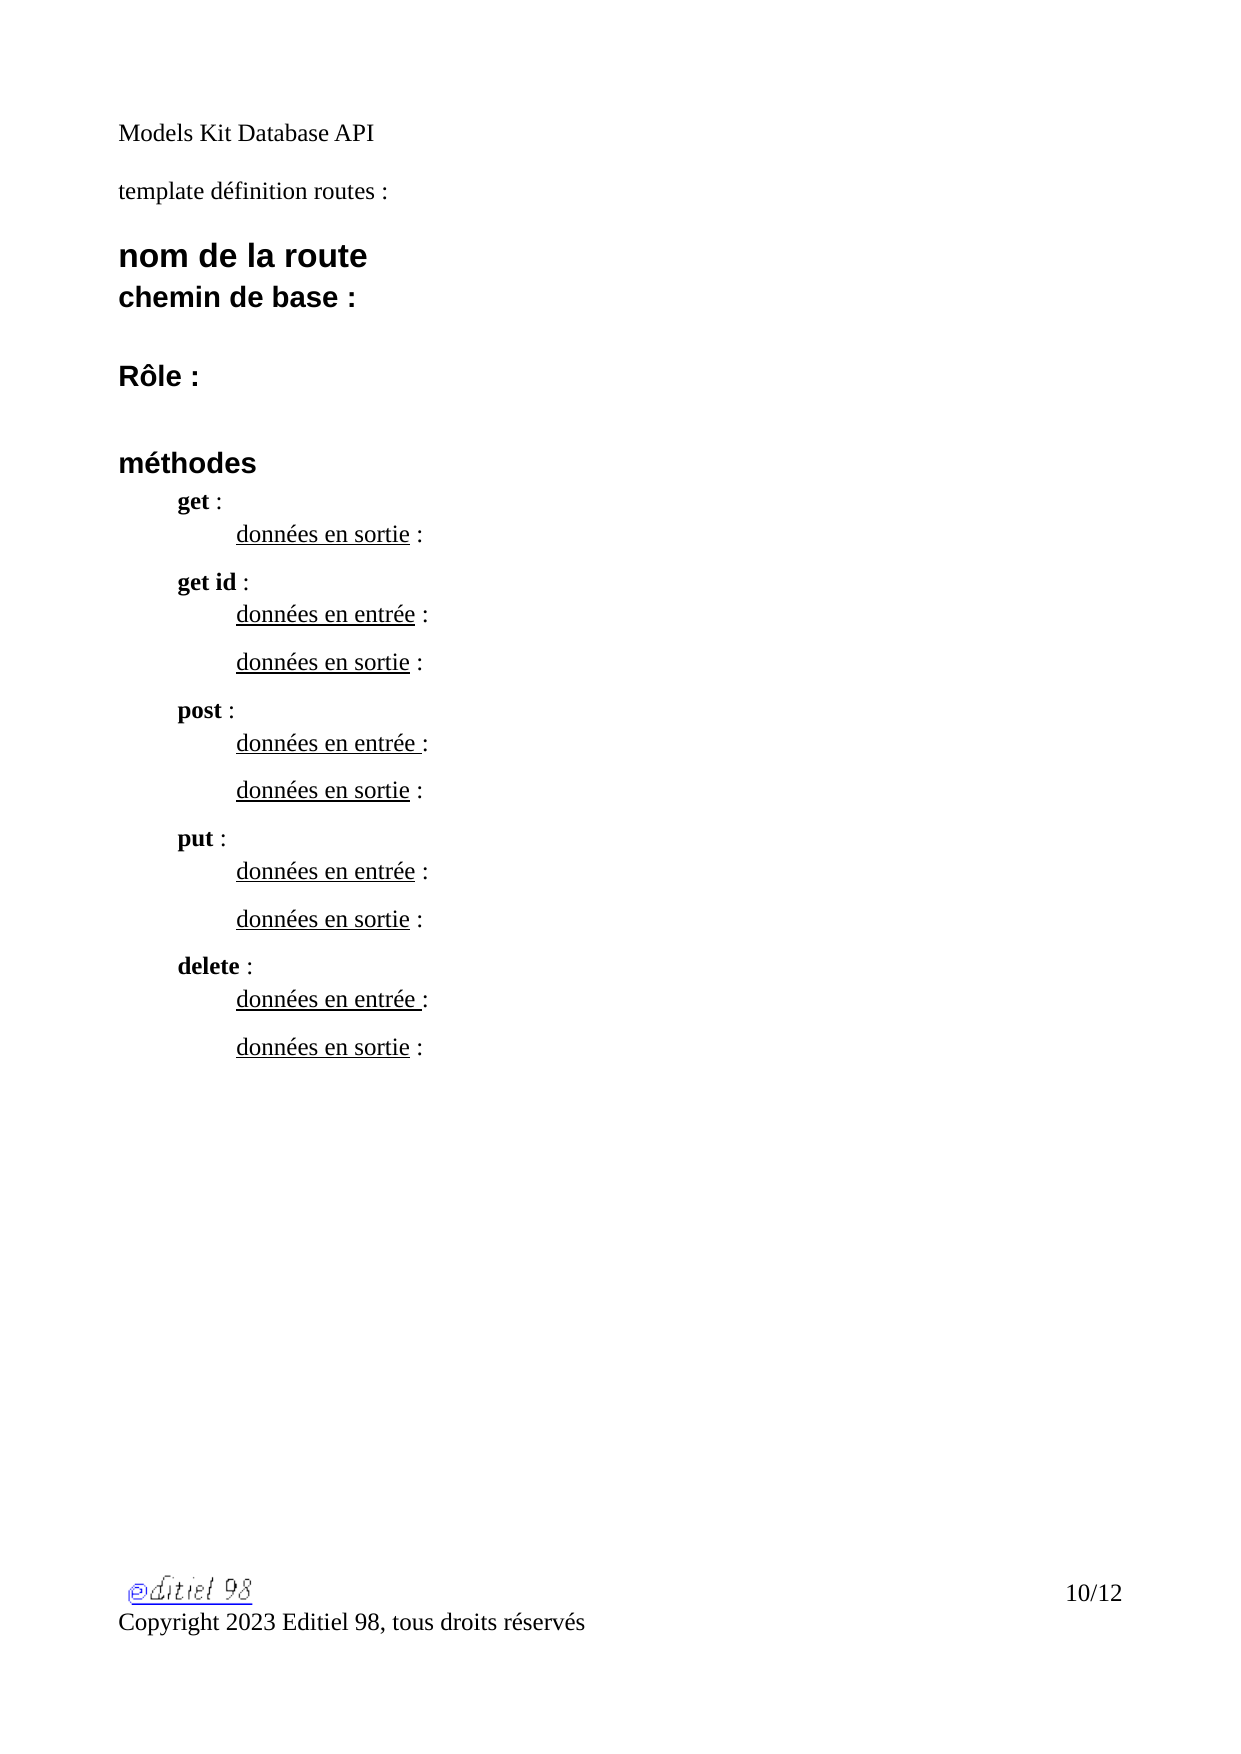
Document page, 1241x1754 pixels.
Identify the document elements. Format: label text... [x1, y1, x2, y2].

text put : [118, 823, 1122, 852]
text données en sortie : [236, 904, 1122, 932]
subtitle nom de la route [118, 236, 1122, 274]
text get : [118, 486, 1122, 515]
text données en entrée : [236, 599, 1122, 628]
text données en entrée : [236, 984, 1122, 1013]
text template définition routes : [118, 176, 1122, 205]
text post : [118, 695, 1122, 723]
text données en sortie : [236, 1032, 1122, 1061]
text get id : [118, 567, 1122, 595]
text données en sortie : [236, 519, 1122, 548]
text delete : [118, 951, 1122, 980]
subtitle chemin de base : [118, 280, 1122, 314]
text données en entrée : [236, 856, 1122, 885]
text données en entrée : [236, 728, 1122, 757]
subtitle méthodes [118, 446, 1122, 480]
text données en sortie : [236, 647, 1122, 676]
text données en sortie : [236, 775, 1122, 804]
subtitle Rôle : [118, 359, 1122, 393]
picture [127, 1575, 253, 1605]
